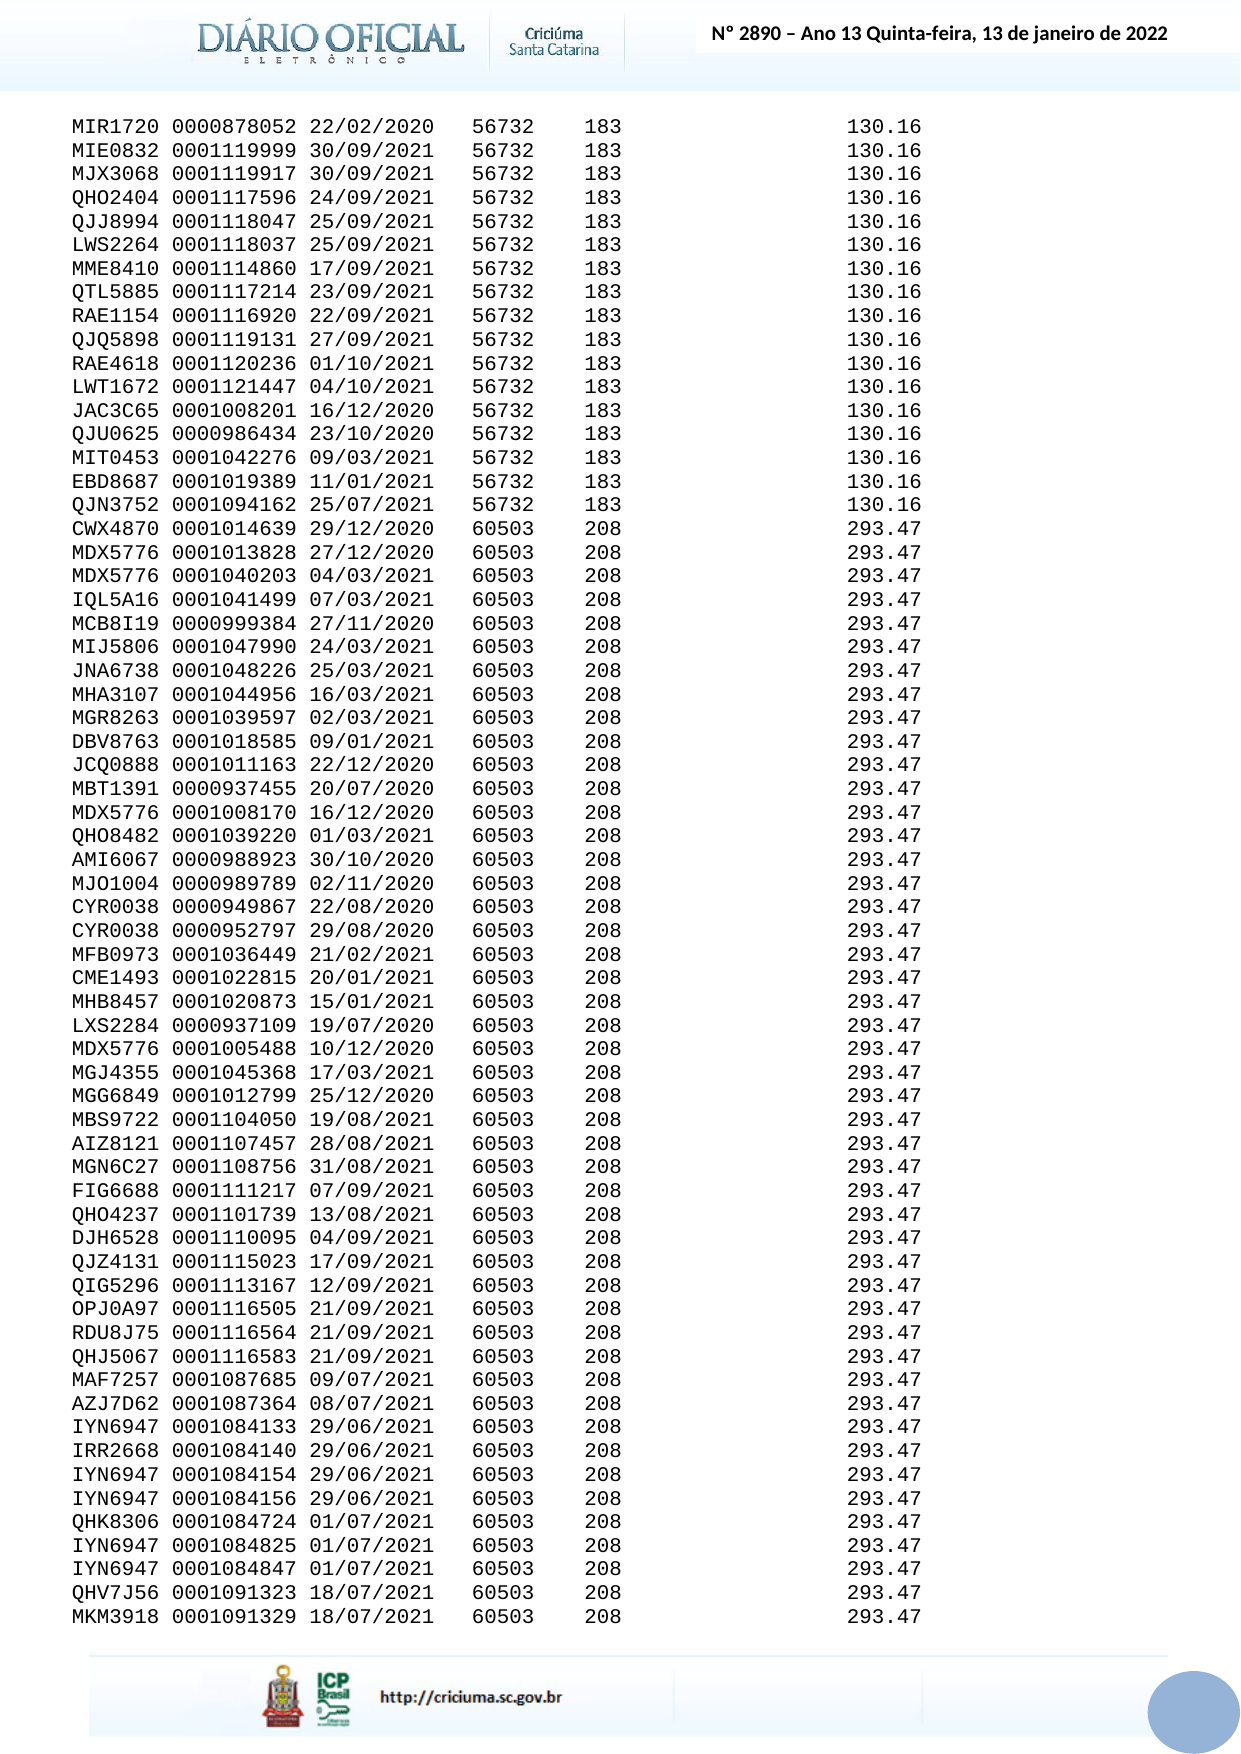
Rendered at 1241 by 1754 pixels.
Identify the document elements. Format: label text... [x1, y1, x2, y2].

text IYN6947 0001084133 29/06/2021 60503 208 293.47 [59, 1417, 1181, 1440]
text OPJ0A97 0001116505 21/09/2021 60503 208 293.47 [59, 1298, 1181, 1322]
text MFB0973 0001036449 21/02/2021 60503 208 293.47 [59, 944, 1181, 967]
text MIR1720 0000878052 22/02/2020 56732 183 130.16 [59, 116, 1181, 140]
text RAE1154 0001116920 22/09/2021 56732 183 130.16 [59, 305, 1181, 329]
text QHV7J56 0001091323 18/07/2021 60503 208 293.47 [59, 1582, 1181, 1606]
text MIJ5806 0001047990 24/03/2021 60503 208 293.47 [59, 636, 1181, 660]
text AZJ7D62 0001087364 08/07/2021 60503 208 293.47 [59, 1393, 1181, 1417]
text CME1493 0001022815 20/01/2021 60503 208 293.47 [59, 967, 1181, 991]
text MDX5776 0001013828 27/12/2020 60503 208 293.47 [59, 542, 1181, 565]
text QJN3752 0001094162 25/07/2021 56732 183 130.16 [59, 494, 1181, 518]
text QJU0625 0000986434 23/10/2020 56732 183 130.16 [59, 423, 1181, 447]
text MGG6849 0001012799 25/12/2020 60503 208 293.47 [59, 1086, 1181, 1109]
text CWX4870 0001014639 29/12/2020 60503 208 293.47 [59, 518, 1181, 542]
text MDX5776 0001040203 04/03/2021 60503 208 293.47 [59, 565, 1181, 589]
text AMI6067 0000988923 30/10/2020 60503 208 293.47 [59, 849, 1181, 873]
text JAC3C65 0001008201 16/12/2020 56732 183 130.16 [59, 400, 1181, 423]
text QHO8482 0001039220 01/03/2021 60503 208 293.47 [59, 825, 1181, 849]
text IYN6947 0001084154 29/06/2021 60503 208 293.47 [59, 1464, 1181, 1487]
text QHJ5067 0001116583 21/09/2021 60503 208 293.47 [59, 1346, 1181, 1369]
text AIZ8121 0001107457 28/08/2021 60503 208 293.47 [59, 1133, 1181, 1156]
text LXS2284 0000937109 19/07/2020 60503 208 293.47 [59, 1014, 1181, 1038]
text EBD8687 0001019389 11/01/2021 56732 183 130.16 [59, 471, 1181, 494]
text MGR8263 0001039597 02/03/2021 60503 208 293.47 [59, 707, 1181, 731]
text MGN6C27 0001108756 31/08/2021 60503 208 293.47 [59, 1156, 1181, 1180]
text MBS9722 0001104050 19/08/2021 60503 208 293.47 [59, 1109, 1181, 1133]
text QHO4237 0001101739 13/08/2021 60503 208 293.47 [59, 1204, 1181, 1227]
text JCQ0888 0001011163 22/12/2020 60503 208 293.47 [59, 754, 1181, 778]
text MJX3068 0001119917 30/09/2021 56732 183 130.16 [59, 163, 1181, 187]
text DJH6528 0001110095 04/09/2021 60503 208 293.47 [59, 1227, 1181, 1251]
text LWT1672 0001121447 04/10/2021 56732 183 130.16 [59, 376, 1181, 400]
text MHA3107 0001044956 16/03/2021 60503 208 293.47 [59, 683, 1181, 707]
text QJZ4131 0001115023 17/09/2021 60503 208 293.47 [59, 1251, 1181, 1275]
text RDU8J75 0001116564 21/09/2021 60503 208 293.47 [59, 1322, 1181, 1346]
text FIG6688 0001111217 07/09/2021 60503 208 293.47 [59, 1180, 1181, 1204]
text LWS2264 0001118037 25/09/2021 56732 183 130.16 [59, 234, 1181, 258]
text MIE0832 0001119999 30/09/2021 56732 183 130.16 [59, 140, 1181, 163]
text IQL5A16 0001041499 07/03/2021 60503 208 293.47 [59, 589, 1181, 613]
text DBV8763 0001018585 09/01/2021 60503 208 293.47 [59, 731, 1181, 754]
text QTL5885 0001117214 23/09/2021 56732 183 130.16 [59, 282, 1181, 305]
text MJO1004 0000989789 02/11/2020 60503 208 293.47 [59, 873, 1181, 896]
text RAE4618 0001120236 01/10/2021 56732 183 130.16 [59, 352, 1181, 376]
text MIT0453 0001042276 09/03/2021 56732 183 130.16 [59, 447, 1181, 471]
text IYN6947 0001084156 29/06/2021 60503 208 293.47 [59, 1487, 1181, 1511]
text CYR0038 0000952797 29/08/2020 60503 208 293.47 [59, 920, 1181, 944]
text QJQ5898 0001119131 27/09/2021 56732 183 130.16 [59, 329, 1181, 352]
text MHB8457 0001020873 15/01/2021 60503 208 293.47 [59, 991, 1181, 1014]
text IYN6947 0001084847 01/07/2021 60503 208 293.47 [59, 1558, 1181, 1582]
text QJJ8994 0001118047 25/09/2021 56732 183 130.16 [59, 211, 1181, 234]
text MME8410 0001114860 17/09/2021 56732 183 130.16 [59, 258, 1181, 282]
text MGJ4355 0001045368 17/03/2021 60503 208 293.47 [59, 1062, 1181, 1086]
text IYN6947 0001084825 01/07/2021 60503 208 293.47 [59, 1535, 1181, 1558]
text QIG5296 0001113167 12/09/2021 60503 208 293.47 [59, 1275, 1181, 1298]
text IRR2668 0001084140 29/06/2021 60503 208 293.47 [59, 1440, 1181, 1464]
text MDX5776 0001005488 10/12/2020 60503 208 293.47 [59, 1038, 1181, 1062]
text QHO2404 0001117596 24/09/2021 56732 183 130.16 [59, 187, 1181, 211]
text MDX5776 0001008170 16/12/2020 60503 208 293.47 [59, 802, 1181, 825]
text CYR0038 0000949867 22/08/2020 60503 208 293.47 [59, 896, 1181, 920]
text MCB8I19 0000999384 27/11/2020 60503 208 293.47 [59, 613, 1181, 636]
text QHK8306 0001084724 01/07/2021 60503 208 293.47 [59, 1511, 1181, 1535]
text MAF7257 0001087685 09/07/2021 60503 208 293.47 [59, 1369, 1181, 1393]
text MKM3918 0001091329 18/07/2021 60503 208 293.47 [59, 1606, 1181, 1629]
text JNA6738 0001048226 25/03/2021 60503 208 293.47 [59, 660, 1181, 683]
text MBT1391 0000937455 20/07/2020 60503 208 293.47 [59, 778, 1181, 802]
